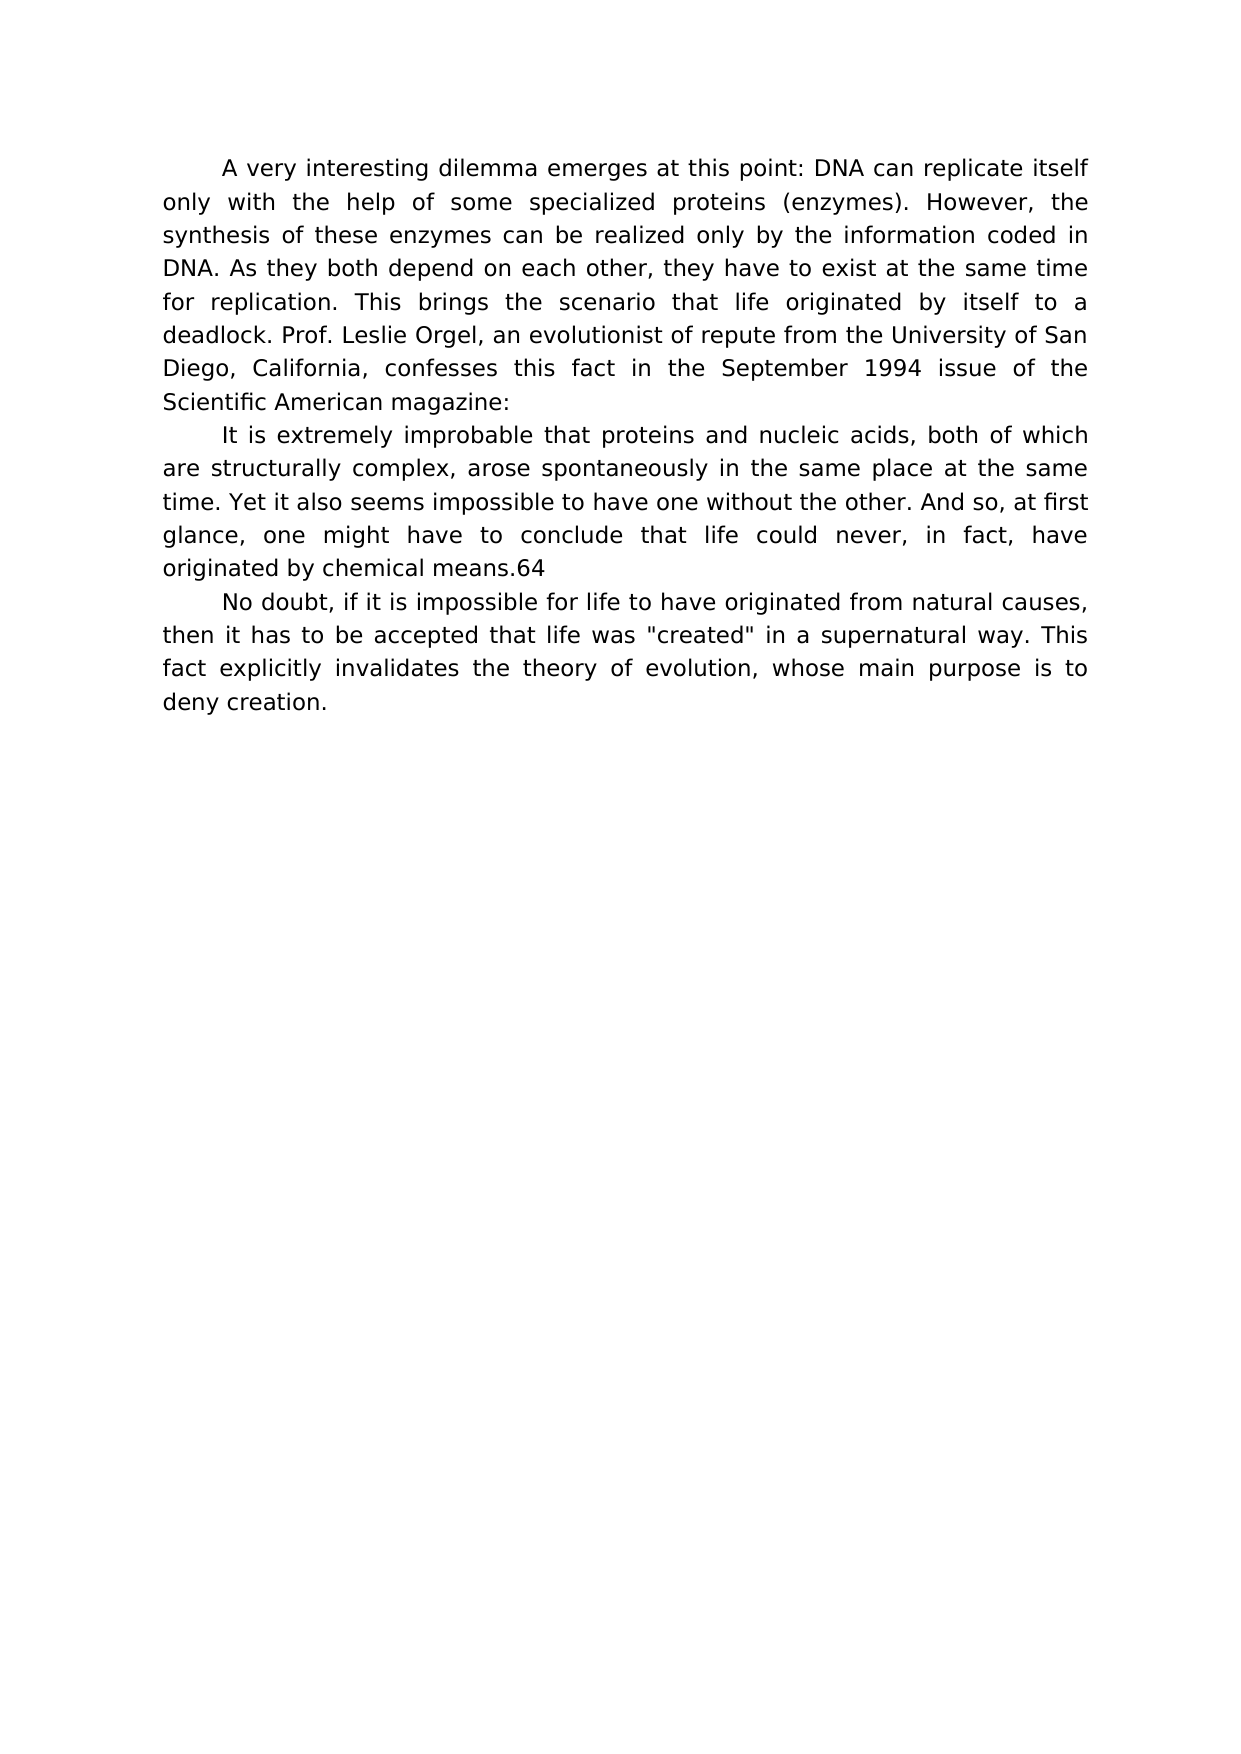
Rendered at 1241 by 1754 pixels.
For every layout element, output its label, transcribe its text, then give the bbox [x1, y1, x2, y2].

text No doubt, if it is impossible for life to have originated from natural causes, then it has to be accepted that life was "created" in a supernatural way. This fact explicitly invalidates the theory of evolution, whose main purpose is to deny creation. [162, 583, 1090, 717]
text A very interesting dilemma emerges at this point: DNA can replicate itself only with the help of some specialized proteins (enzymes). However, the synthesis of these enzymes can be realized only by the information coded in DNA. As they both depend on each other, they have to exist at the same time for replication. This brings the scenario that life originated by itself to a deadlock. Prof. Leslie Orgel, an evolutionist of repute from the University of San Diego, California, confesses this fact in the September 1994 issue of the Scientific American magazine: [162, 150, 1090, 417]
text It is extremely improbable that proteins and nucleic acids, both of which are structurally complex, arose spontaneously in the same place at the same time. Yet it also seems impossible to have one without the other. And so, at first glance, one might have to conclude that life could never, in fact, have originated by chemical means.64 [162, 417, 1090, 583]
